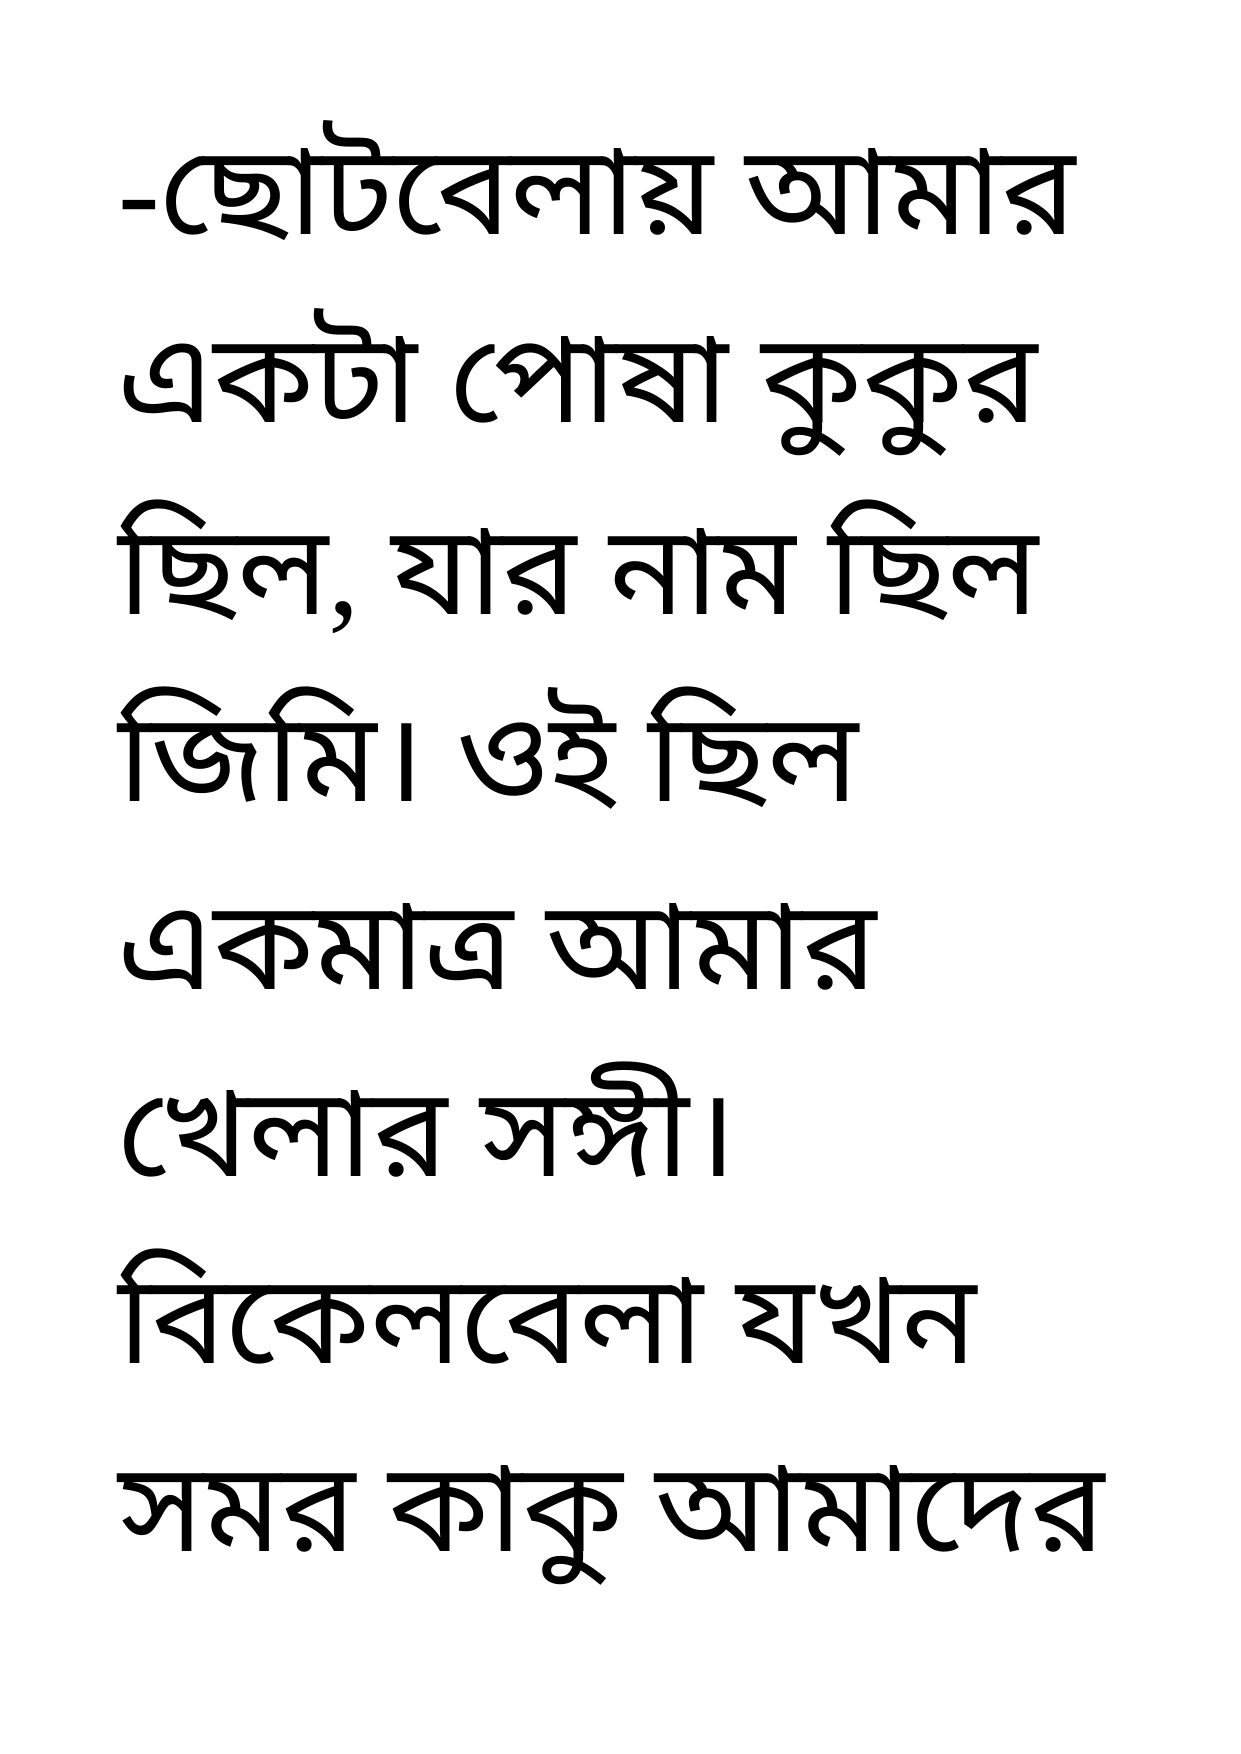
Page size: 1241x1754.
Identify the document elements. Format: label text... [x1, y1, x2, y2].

text -ছোটবেলায় আমার একটা পোষা কুকুর ছিল, যার নাম ছিল জিমি। ওই ছিল একমাত্র আমার খেলার সঙ্গী। বিকেলবেলা যখন সমর কাকু আমাদের [118, 118, 1122, 1602]
